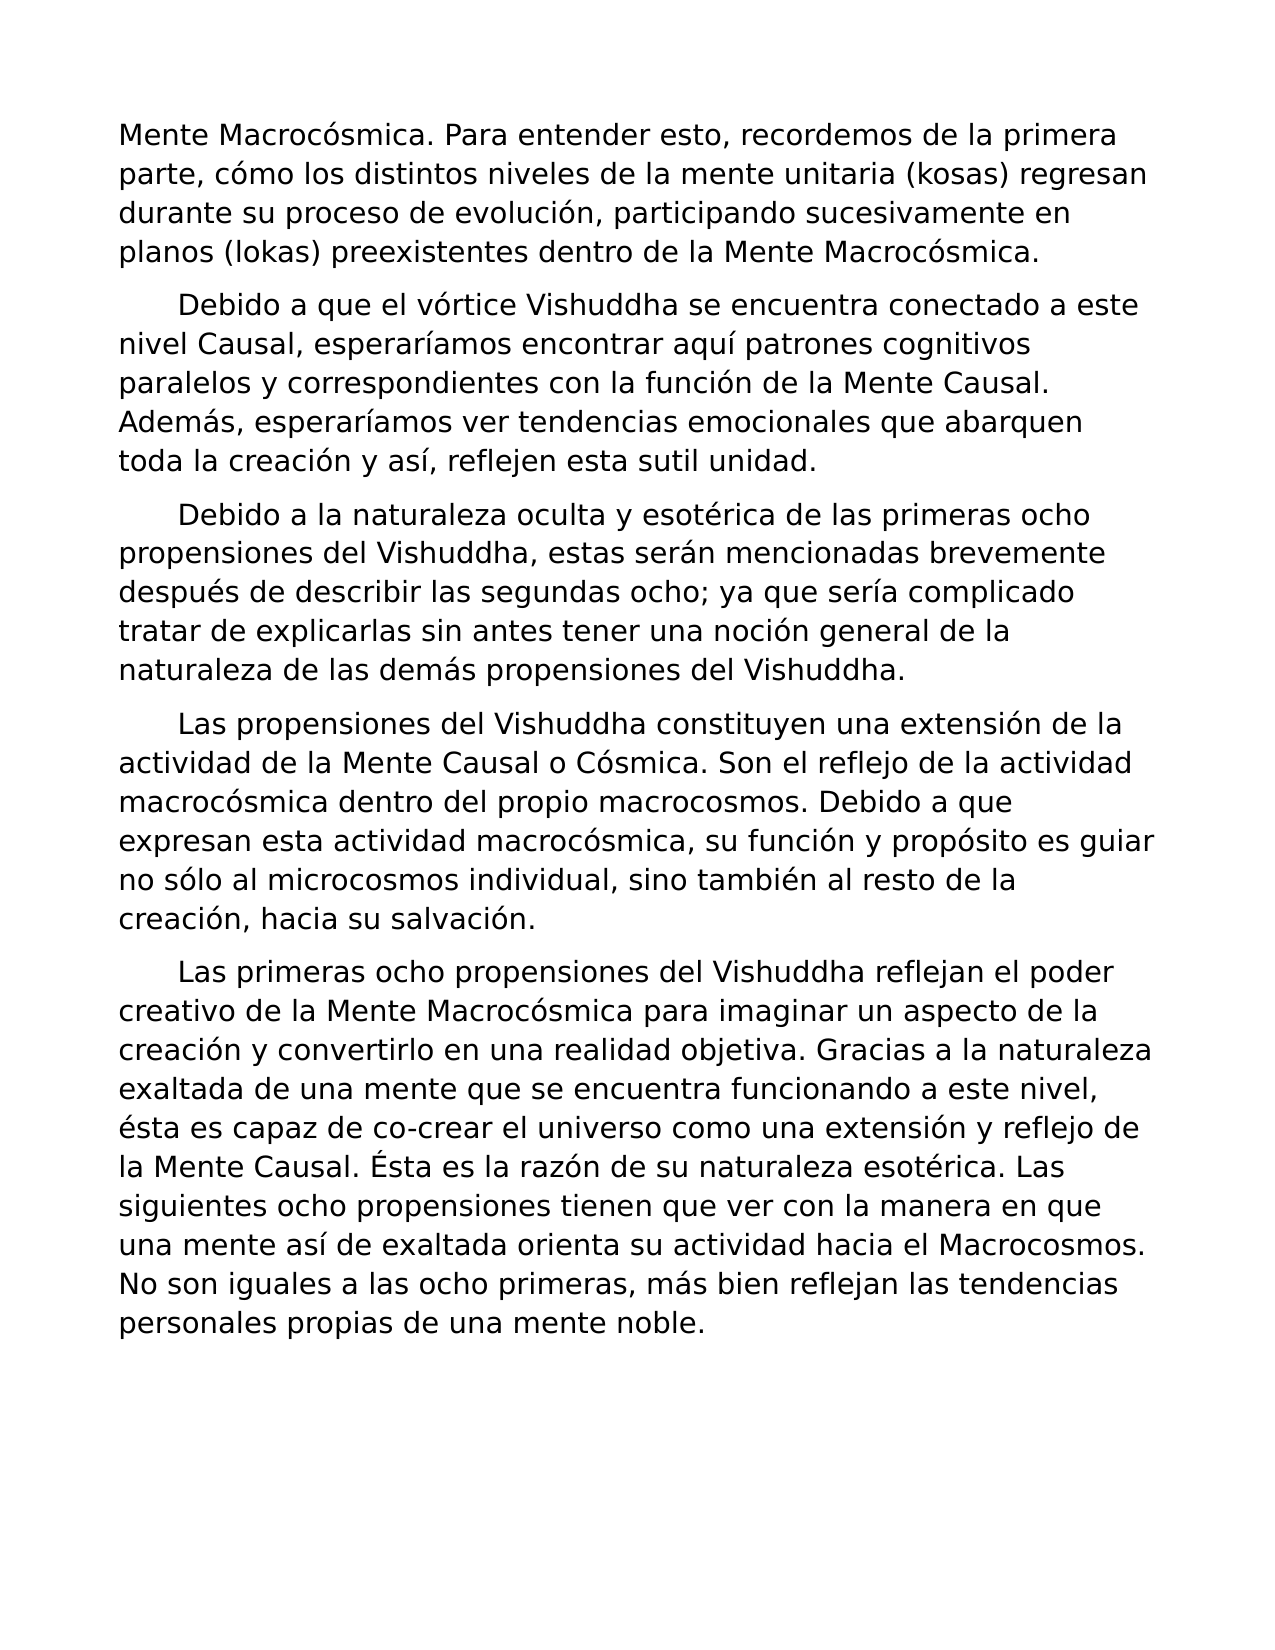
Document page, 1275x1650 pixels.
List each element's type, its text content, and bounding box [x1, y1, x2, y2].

text Las propensiones del Vishuddha constituyen una extensión de la actividad de la Mente Causal o Cósmica. Son el reflejo de la actividad macrocósmica dentro del propio macrocosmos. Debido a que expresan esta actividad macrocósmica, su función y propósito es guiar no sólo al microcosmos individual, sino también al resto de la creación, hacia su salvación. [118, 707, 1157, 936]
text Debido a que el vórtice Vishuddha se encuentra conectado a este nivel Causal, esperaríamos encontrar aquí patrones cognitivos paralelos y correspondientes con la función de la Mente Causal. Además, esperaríamos ver tendencias emocionales que abarquen toda la creación y así, reflejen esta sutil unidad. [118, 288, 1157, 478]
text Debido a la naturaleza oculta y esotérica de las primeras ocho propensiones del Vishuddha, estas serán mencionadas brevemente después de describir las segundas ocho; ya que sería complicado tratar de explicarlas sin antes tener una noción general de la naturaleza de las demás propensiones del Vishuddha. [118, 498, 1157, 688]
text Las primeras ocho propensiones del Vishuddha reflejan el poder creativo de la Mente Macrocósmica para imaginar un aspecto de la creación y convertirlo en una realidad objetiva. Gracias a la naturaleza exaltada de una mente que se encuentra funcionando a este nivel, ésta es capaz de co-crear el universo como una extensión y reflejo de la Mente Causal. Ésta es la razón de su naturaleza esotérica. Las siguientes ocho propensiones tienen que ver con la manera en que una mente así de exaltada orienta su actividad hacia el Macrocosmos. No son iguales a las ocho primeras, más bien reflejan las tendencias personales propias de una mente noble. [118, 956, 1157, 1340]
text Mente Macrocósmica. Para entender esto, recordemos de la primera parte, cómo los distintos niveles de la mente unitaria (kosas) regresan durante su proceso de evolución, participando sucesivamente en planos (lokas) preexistentes dentro de la Mente Macrocósmica. [118, 118, 1157, 269]
